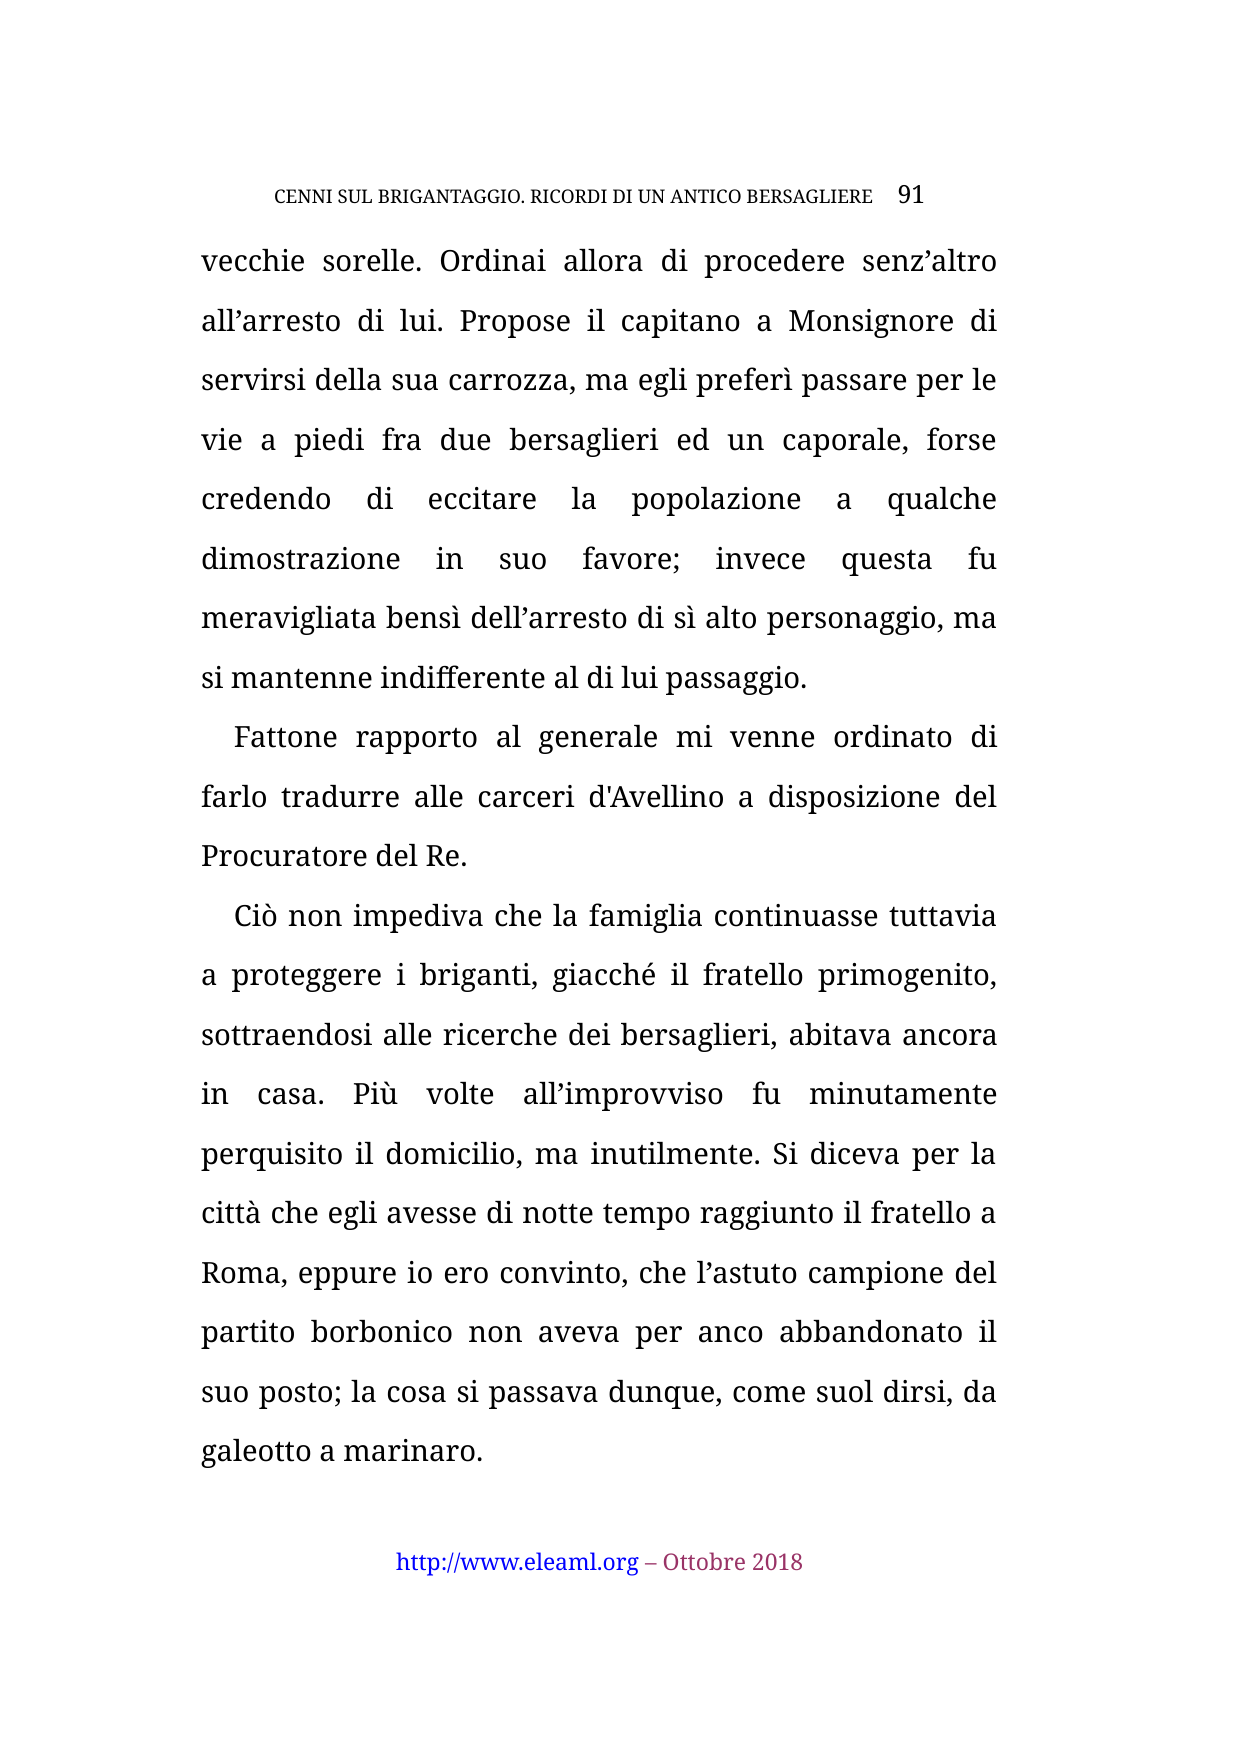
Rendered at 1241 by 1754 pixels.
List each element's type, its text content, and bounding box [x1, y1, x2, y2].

text Ciò non impediva che la famiglia continuasse tuttavia a proteggere i briganti, giacché il fratello primogenito, sottraendosi alle ricerche dei bersaglieri, abitava ancora in casa. Più volte all’improvviso fu minutamente perquisito il domicilio, ma inutilmente. Si diceva per la città che egli avesse di notte tempo raggiunto il fratello a Roma, eppure io ero convinto, che l’astuto campione del partito borbonico non aveva per anco abbandonato il suo posto; la cosa si passava dunque, come suol dirsi, da galeotto a marinaro. [201, 895, 998, 1470]
text vecchie sorelle. Ordinai allora di procedere senz’altro all’arresto di lui. Propose il capitano a Monsignore di servirsi della sua carrozza, ma egli preferì passare per le vie a piedi fra due bersaglieri ed un caporale, forse credendo di eccitare la popolazione a qualche dimostrazione in suo favore; invece questa fu meravigliata bensì dell’arresto di sì alto personaggio, ma si mantenne indifferente al di lui passaggio. [201, 241, 998, 697]
text Fattone rapporto al generale mi venne ordinato di farlo tradurre alle carceri d'Avellino a disposizione del Procuratore del Re. [201, 717, 998, 875]
